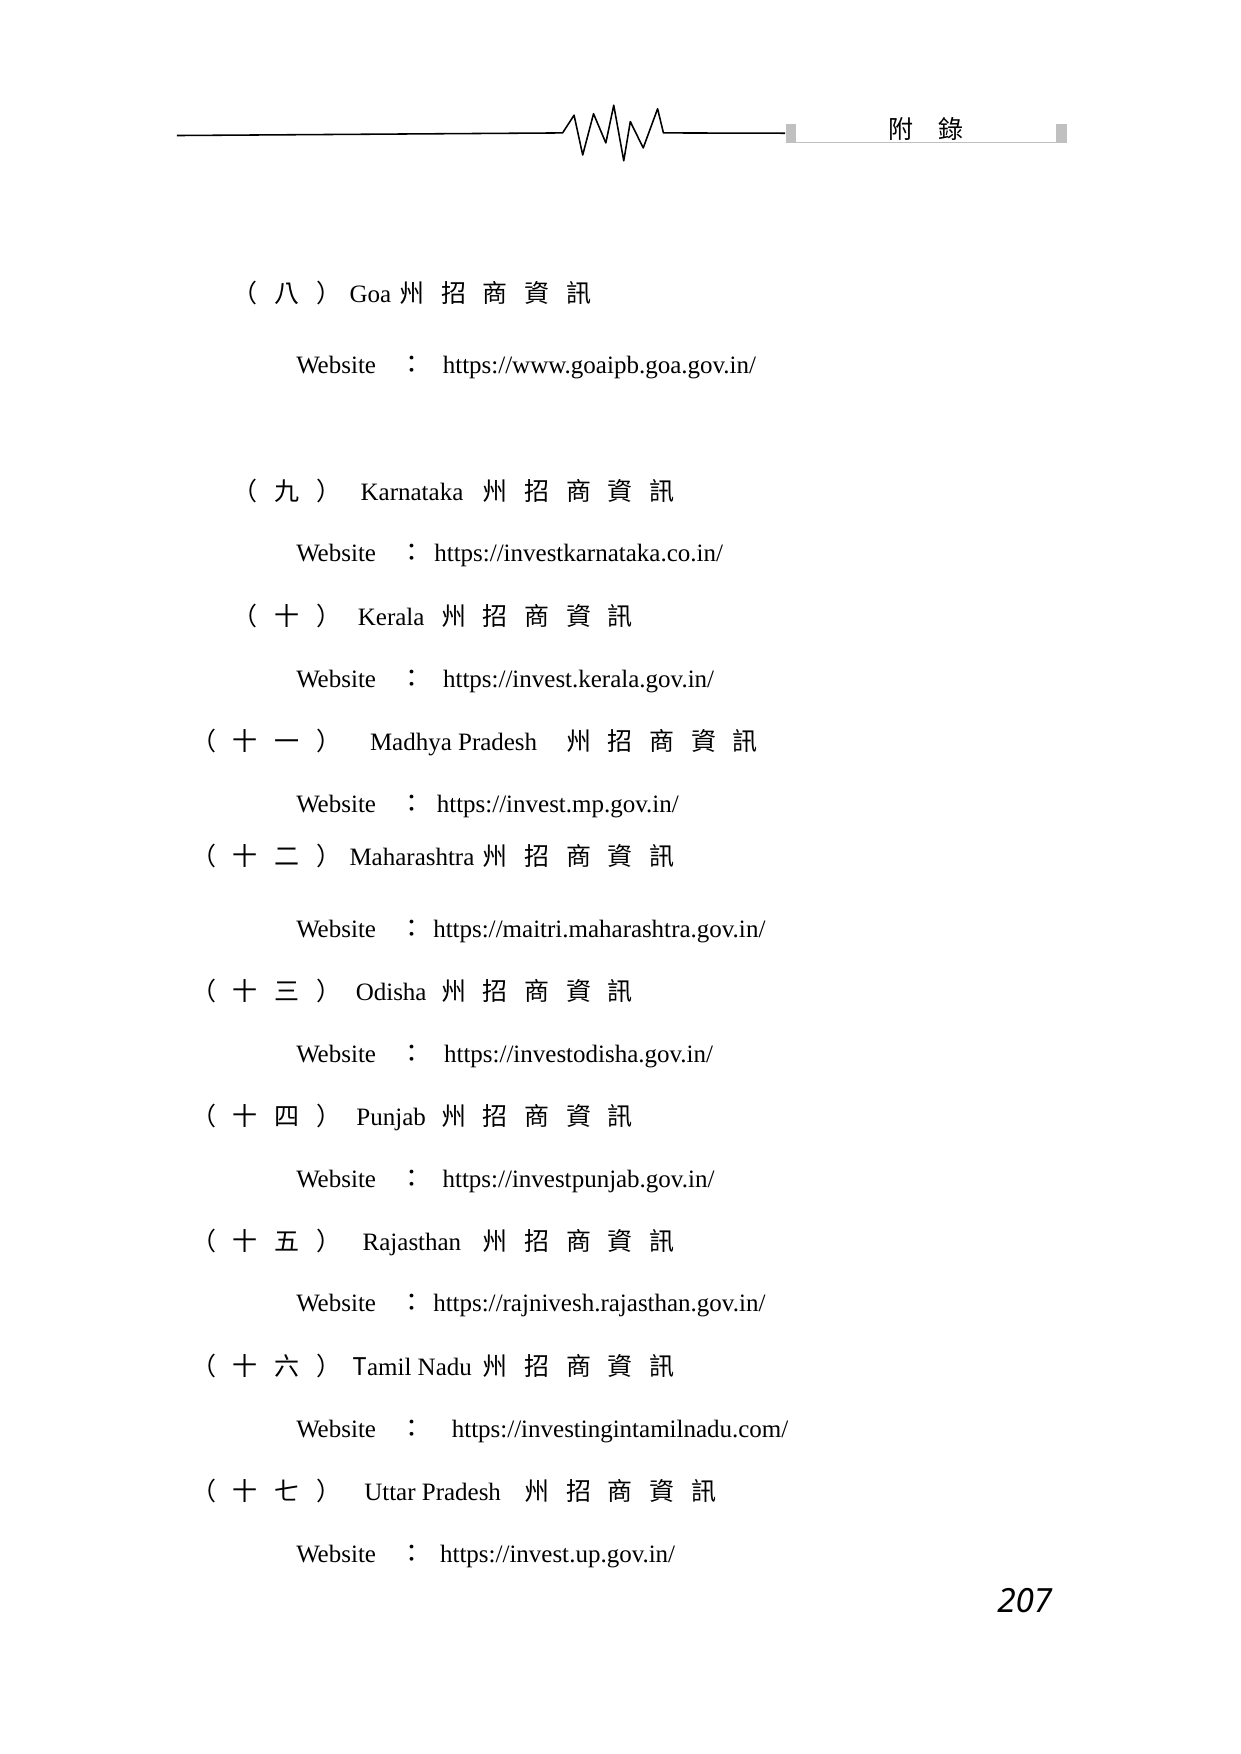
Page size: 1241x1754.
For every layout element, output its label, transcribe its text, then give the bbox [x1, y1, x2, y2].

text （十三）Odisha州招商資訊 [183, 938, 1058, 1000]
text （十一）Madhya Pradesh州招商資訊 [183, 688, 1058, 750]
text Website：https://invest.mp.gov.in/ [207, 750, 1058, 813]
text Website：https://investodisha.gov.in/ [207, 1000, 1058, 1063]
text （九）Karnataka州招商資訊 [207, 438, 1058, 500]
text Website：https://invest.up.gov.in/ [183, 1500, 1058, 1563]
text Website：https://invest.kerala.gov.in/ [207, 625, 1058, 688]
text （十）Kerala州招商資訊 [207, 563, 1058, 625]
text Website：https://www.goaipb.goa.gov.in/ [207, 313, 1058, 375]
text Website：https://maitri.maharashtra.gov.in/ [207, 875, 1058, 938]
text （十二）Maharashtra州招商資訊 [183, 813, 1058, 875]
text （十五）Rajasthan州招商資訊 [183, 1188, 1058, 1250]
text （十七）Uttar Pradesh州招商資訊 [183, 1438, 1058, 1500]
text （八）Goa州招商資訊 [207, 250, 1058, 313]
text Website：https://investingintamilnadu.com/ [207, 1375, 1058, 1438]
text Website：https://rajnivesh.rajasthan.gov.in/ [207, 1250, 1058, 1313]
text Website：https://investpunjab.gov.in/ [207, 1125, 1058, 1188]
text （十六）Tamil Nadu州招商資訊 [183, 1313, 1058, 1375]
text Website：https://investkarnataka.co.in/ [207, 500, 1058, 563]
text （十四）Punjab州招商資訊 [183, 1063, 1058, 1125]
